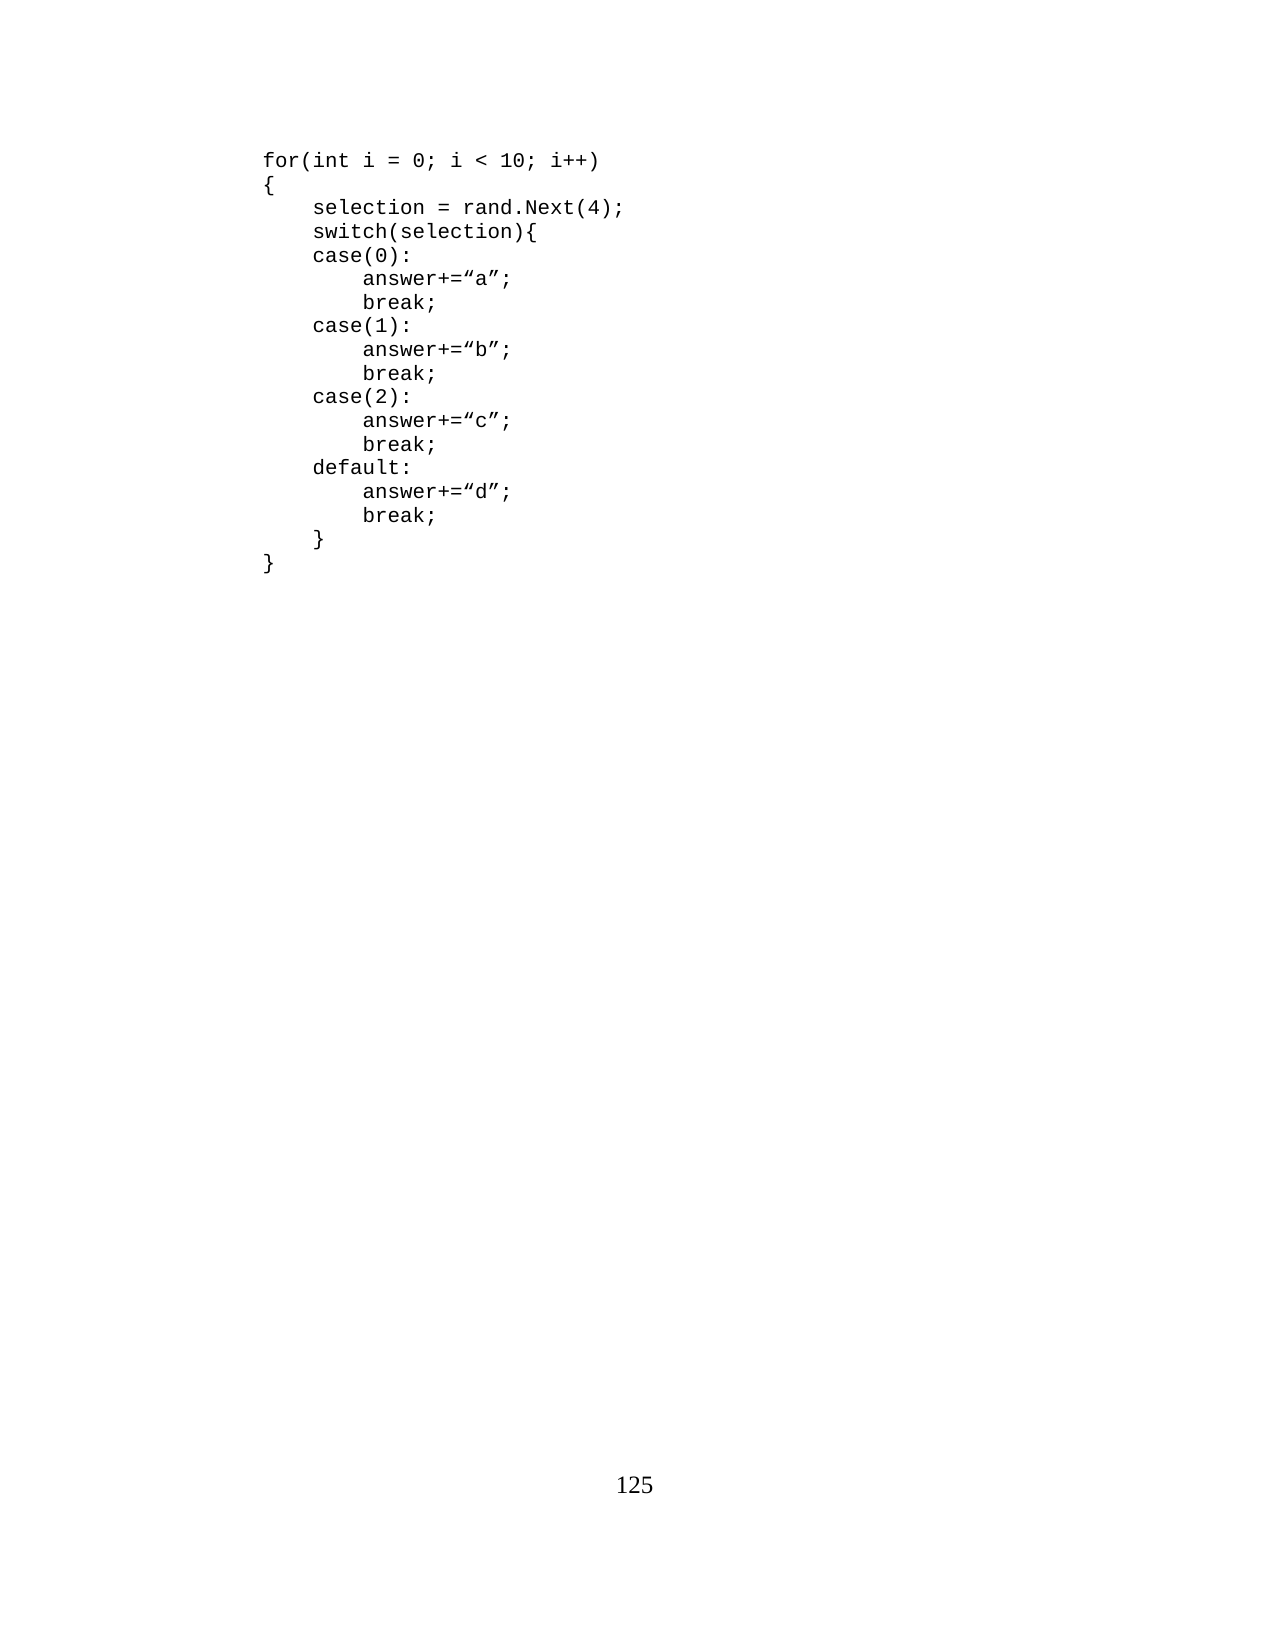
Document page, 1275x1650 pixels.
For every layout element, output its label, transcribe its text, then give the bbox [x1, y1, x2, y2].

list answer+=“d”; [225, 481, 1125, 505]
list answer+=“a”; [225, 268, 1125, 292]
list answer+=“c”; [225, 410, 1125, 434]
list for(int i = 0; i < 10; i++) [225, 150, 1125, 174]
list answer+=“b”; [225, 339, 1125, 363]
list break; [225, 292, 1125, 316]
list break; [225, 363, 1125, 386]
list break; [225, 434, 1125, 457]
list break; [225, 505, 1125, 528]
list case(0): [225, 244, 1125, 268]
list } [225, 552, 1125, 576]
list } [225, 528, 1125, 552]
list case(1): [225, 316, 1125, 339]
list { [225, 174, 1125, 197]
list selection = rand.Next(4); [225, 197, 1125, 221]
list default: [225, 457, 1125, 481]
list case(2): [225, 386, 1125, 410]
list switch(selection){ [225, 221, 1125, 244]
